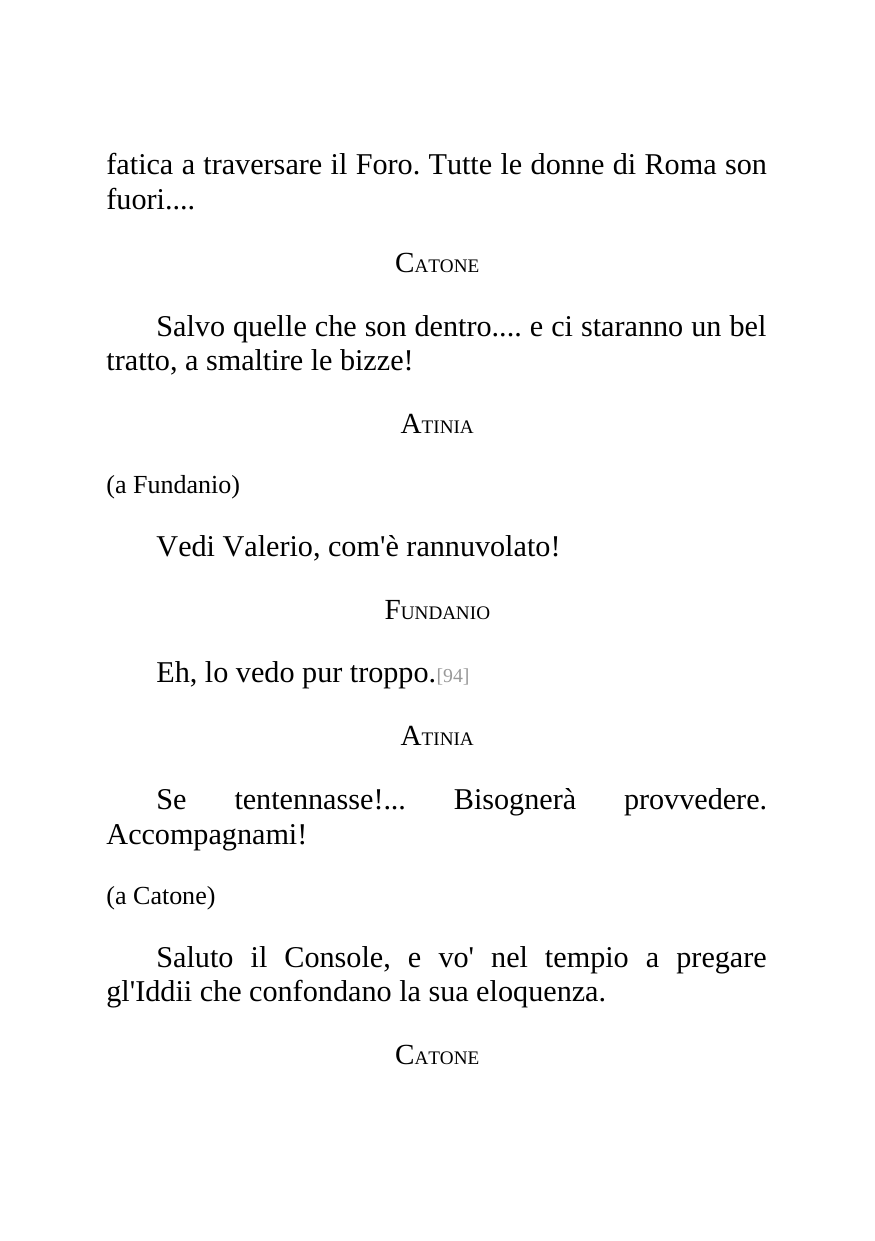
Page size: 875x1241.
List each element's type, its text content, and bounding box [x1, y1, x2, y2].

text Catone [156, 245, 718, 278]
text fatica a traversare il Foro. Tutte le donne di Roma son fuori.... [106, 146, 768, 216]
text (a Catone) [106, 880, 768, 910]
text Fundanio [156, 592, 718, 626]
text Catone [156, 1037, 718, 1071]
text Atinia [156, 718, 718, 752]
text Atinia [156, 406, 718, 440]
text Vedi Valerio, com'è rannuvolato! [106, 528, 768, 563]
text (a Fundanio) [106, 469, 768, 499]
text Se tentennasse!... Bisognerà provvedere. Accompagnami! [106, 781, 768, 851]
text Eh, lo vedo pur troppo.[94] [106, 655, 768, 689]
text Salvo quelle che son dentro.... e ci staranno un bel tratto, a smaltire le bizze! [106, 308, 768, 377]
text Saluto il Console, e vo' nel tempio a pregare gl'Iddii che confondano la sua eloquenza. [106, 939, 768, 1008]
